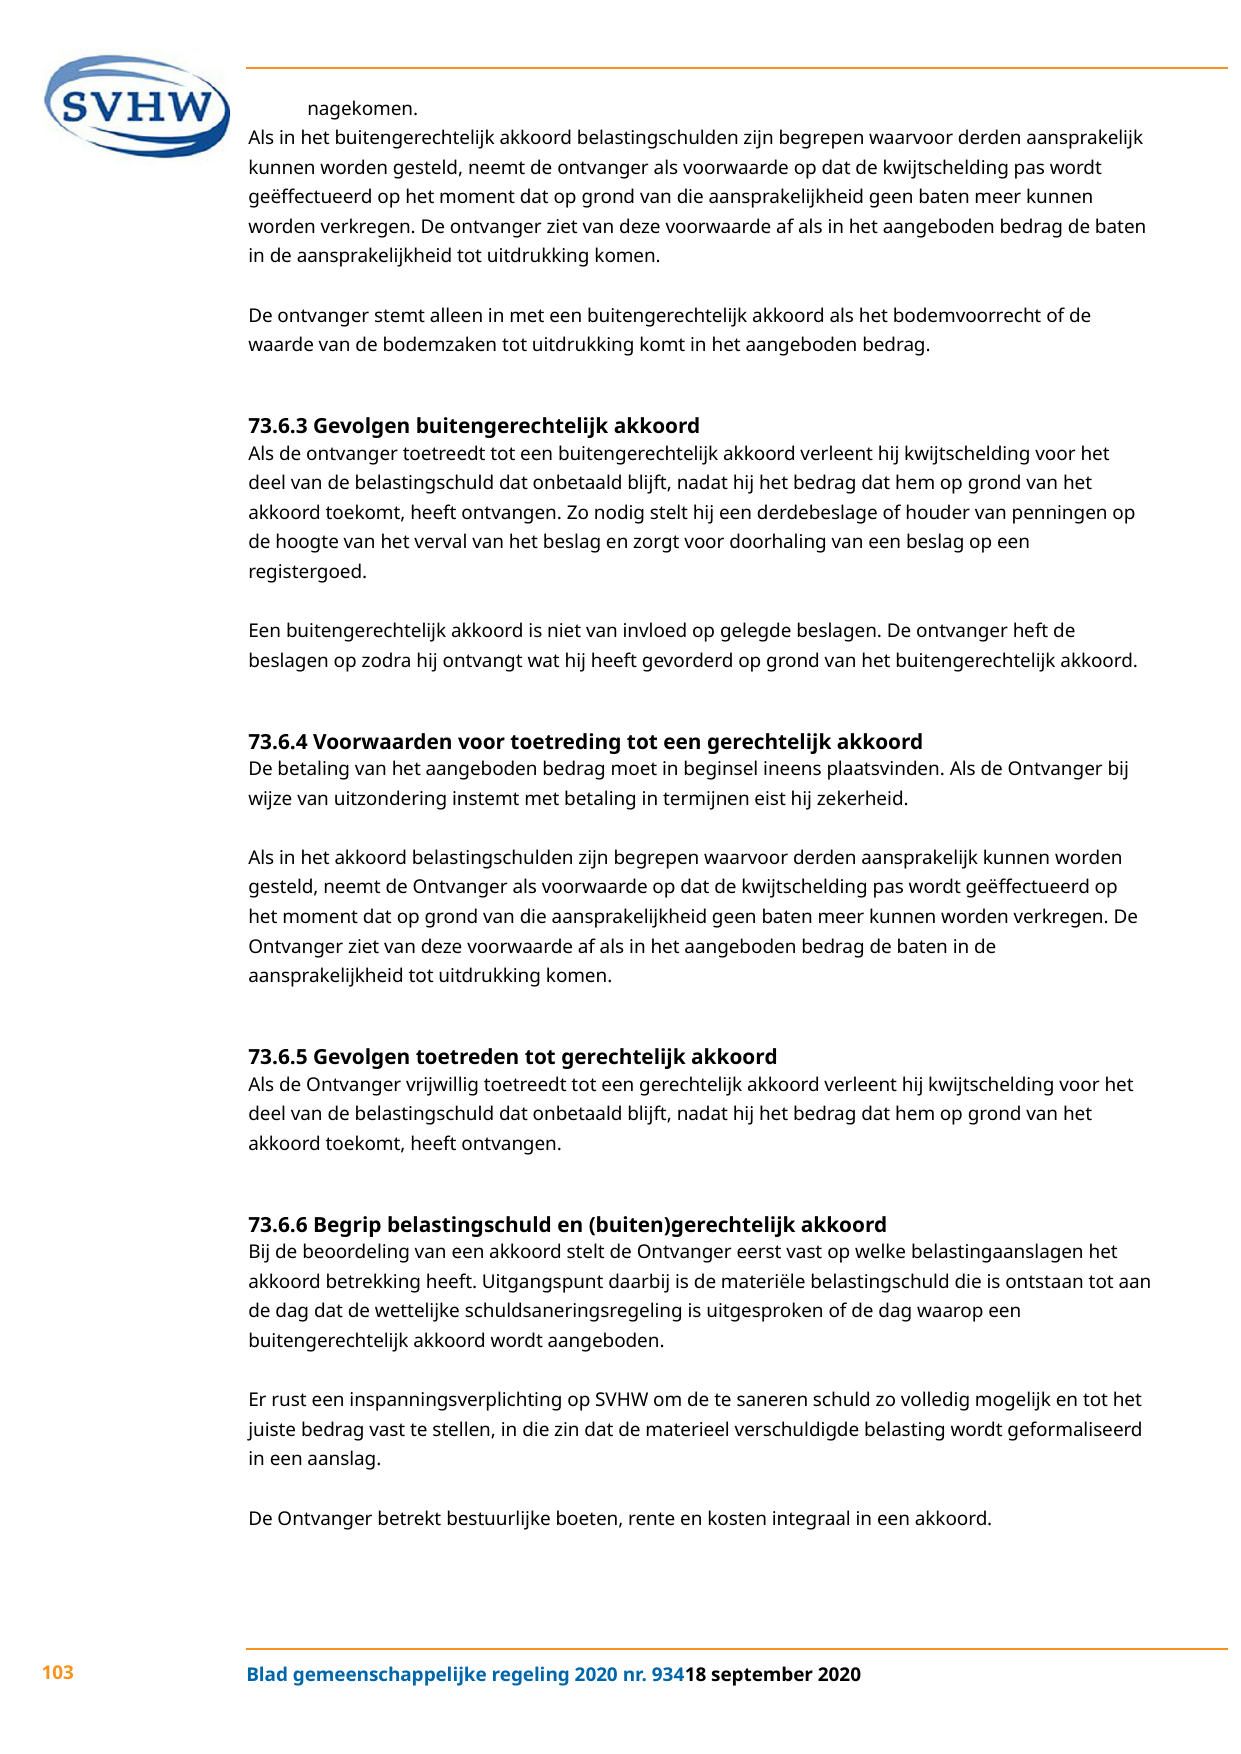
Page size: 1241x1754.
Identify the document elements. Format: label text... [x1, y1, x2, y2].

text Er rust een inspanningsverplichting op SVHW om de te saneren schuld zo volledig mogelijk en tot het juiste bedrag vast te stellen, in die zin dat de materieel verschuldigde belasting wordt geformaliseerd in een aanslag. [248, 1386, 1152, 1471]
text 73.6.5 Gevolgen toetreden tot gerechtelijk akkoord [248, 1042, 1152, 1071]
list nagekomen. [248, 95, 1152, 121]
text 73.6.4 Voorwaarden voor toetreding tot een gerechtelijk akkoord [248, 727, 1152, 755]
text Als de Ontvanger vrijwillig toetreedt tot een gerechtelijk akkoord verleent hij kwijtschelding voor het deel van de belastingschuld dat onbetaald blijft, nadat hij het bedrag dat hem op grond van het akkoord toekomt, heeft ontvangen. [248, 1071, 1152, 1156]
text 73.6.6 Begrip belastingschuld en (buiten)gerechtelijk akkoord [248, 1210, 1152, 1238]
picture [41, 47, 231, 172]
text Bij de beoordeling van een akkoord stelt de Ontvanger eerst vast op welke belastingaanslagen het akkoord betrekking heeft. Uitgangspunt daarbij is de materiële belastingschuld die is ontstaan tot aan de dag dat de wettelijke schuldsaneringsregeling is uitgesproken of de dag waarop een buitengerechtelijk akkoord wordt aangeboden. [248, 1238, 1152, 1353]
text Als in het akkoord belastingschulden zijn begrepen waarvoor derden aansprakelijk kunnen worden gesteld, neemt de Ontvanger als voorwaarde op dat de kwijtschelding pas wordt geëffectueerd op het moment dat op grond van die aansprakelijkheid geen baten meer kunnen worden verkregen. De Ontvanger ziet van deze voorwaarde af als in het aangeboden bedrag de baten in de aansprakelijkheid tot uitdrukking komen. [248, 844, 1152, 988]
text De Ontvanger betrekt bestuurlijke boeten, rente en kosten integraal in een akkoord. [248, 1505, 1152, 1531]
text De betaling van het aangeboden bedrag moet in beginsel ineens plaatsvinden. Als de Ontvanger bij wijze van uitzondering instemt met betaling in termijnen eist hij zekerheid. [248, 755, 1152, 811]
text De ontvanger stemt alleen in met een buitengerechtelijk akkoord als het bodemvoorrecht of de waarde van de bodemzaken tot uitdrukking komt in het aangeboden bedrag. [248, 302, 1152, 357]
text 73.6.3 Gevolgen buitengerechtelijk akkoord [248, 411, 1152, 440]
text Als de ontvanger toetreedt tot een buitengerechtelijk akkoord verleent hij kwijtschelding voor het deel van de belastingschuld dat onbetaald blijft, nadat hij het bedrag dat hem op grond van het akkoord toekomt, heeft ontvangen. Zo nodig stelt hij een derdebeslage of houder van penningen op de hoogte van het verval van het beslag en zorgt voor doorhaling van een beslag op een registergoed. [248, 440, 1152, 584]
text Een buitengerechtelijk akkoord is niet van invloed op gelegde beslagen. De ontvanger heft de beslagen op zodra hij ontvangt wat hij heeft gevorderd op grond van het buitengerechtelijk akkoord. [248, 617, 1152, 673]
text Als in het buitengerechtelijk akkoord belastingschulden zijn begrepen waarvoor derden aansprakelijk kunnen worden gesteld, neemt de ontvanger als voorwaarde op dat de kwijtschelding pas wordt geëffectueerd op het moment dat op grond van die aansprakelijkheid geen baten meer kunnen worden verkregen. De ontvanger ziet van deze voorwaarde af als in het aangeboden bedrag de baten in de aansprakelijkheid tot uitdrukking komen. [248, 124, 1152, 268]
